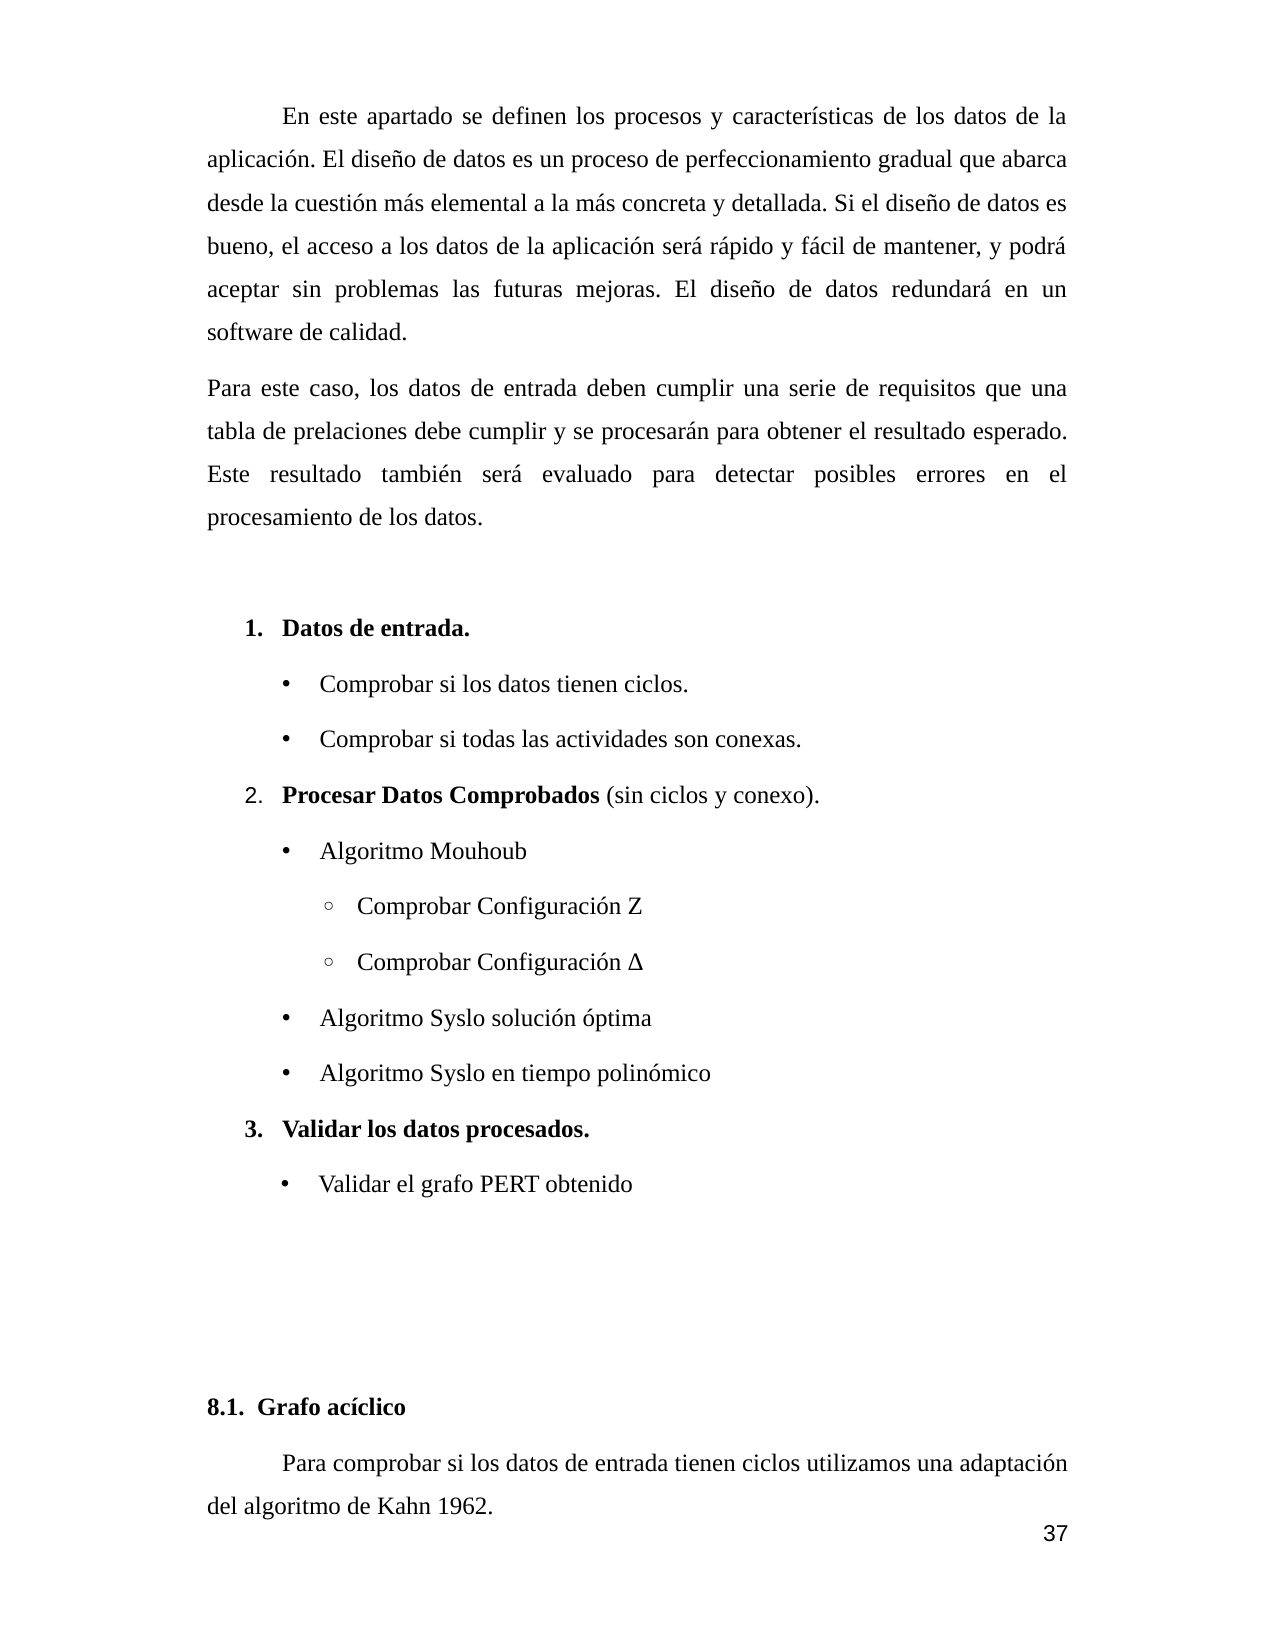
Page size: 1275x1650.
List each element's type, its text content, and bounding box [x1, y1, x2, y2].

list Algoritmo Syslo solución óptima [282, 1003, 1068, 1031]
text Para este caso, los datos de entrada deben cumplir una serie de requisitos que una tabla de prelaciones debe cumplir y se procesarán para obtener el resultado esperado. Este resultado también será evaluado para detectar posibles errores en el procesamiento de los datos. [207, 373, 1068, 531]
text 8.1. Grafo acíclico [207, 1392, 1068, 1421]
list Comprobar si todas las actividades son conexas. [282, 724, 1068, 753]
list Comprobar si los datos tienen ciclos. [282, 669, 1068, 698]
list Comprobar Configuración Δ [319, 947, 1068, 976]
list Algoritmo Mouhoub [282, 836, 1068, 864]
list Algoritmo Syslo en tiempo polinómico [282, 1058, 1068, 1087]
list Validar el grafo PERT obtenido [281, 1169, 1068, 1198]
text En este apartado se definen los procesos y características de los datos de la aplicación. El diseño de datos es un proceso de perfeccionamiento gradual que abarca desde la cuestión más elemental a la más concreta y detallada. Si el diseño de datos es bueno, el acceso a los datos de la aplicación será rápido y fácil de mantener, y podrá aceptar sin problemas las futuras mejoras. El diseño de datos redundará en un software de calidad. [207, 101, 1068, 346]
list Comprobar Configuración Z [319, 891, 1068, 920]
text Para comprobar si los datos de entrada tienen ciclos utilizamos una adaptación del algoritmo de Kahn 1962. [207, 1448, 1068, 1519]
list Validar los datos procesados. [244, 1114, 1068, 1143]
list Procesar Datos Comprobados (sin ciclos y conexo). [244, 780, 1068, 809]
list Datos de entrada. [244, 613, 1068, 642]
